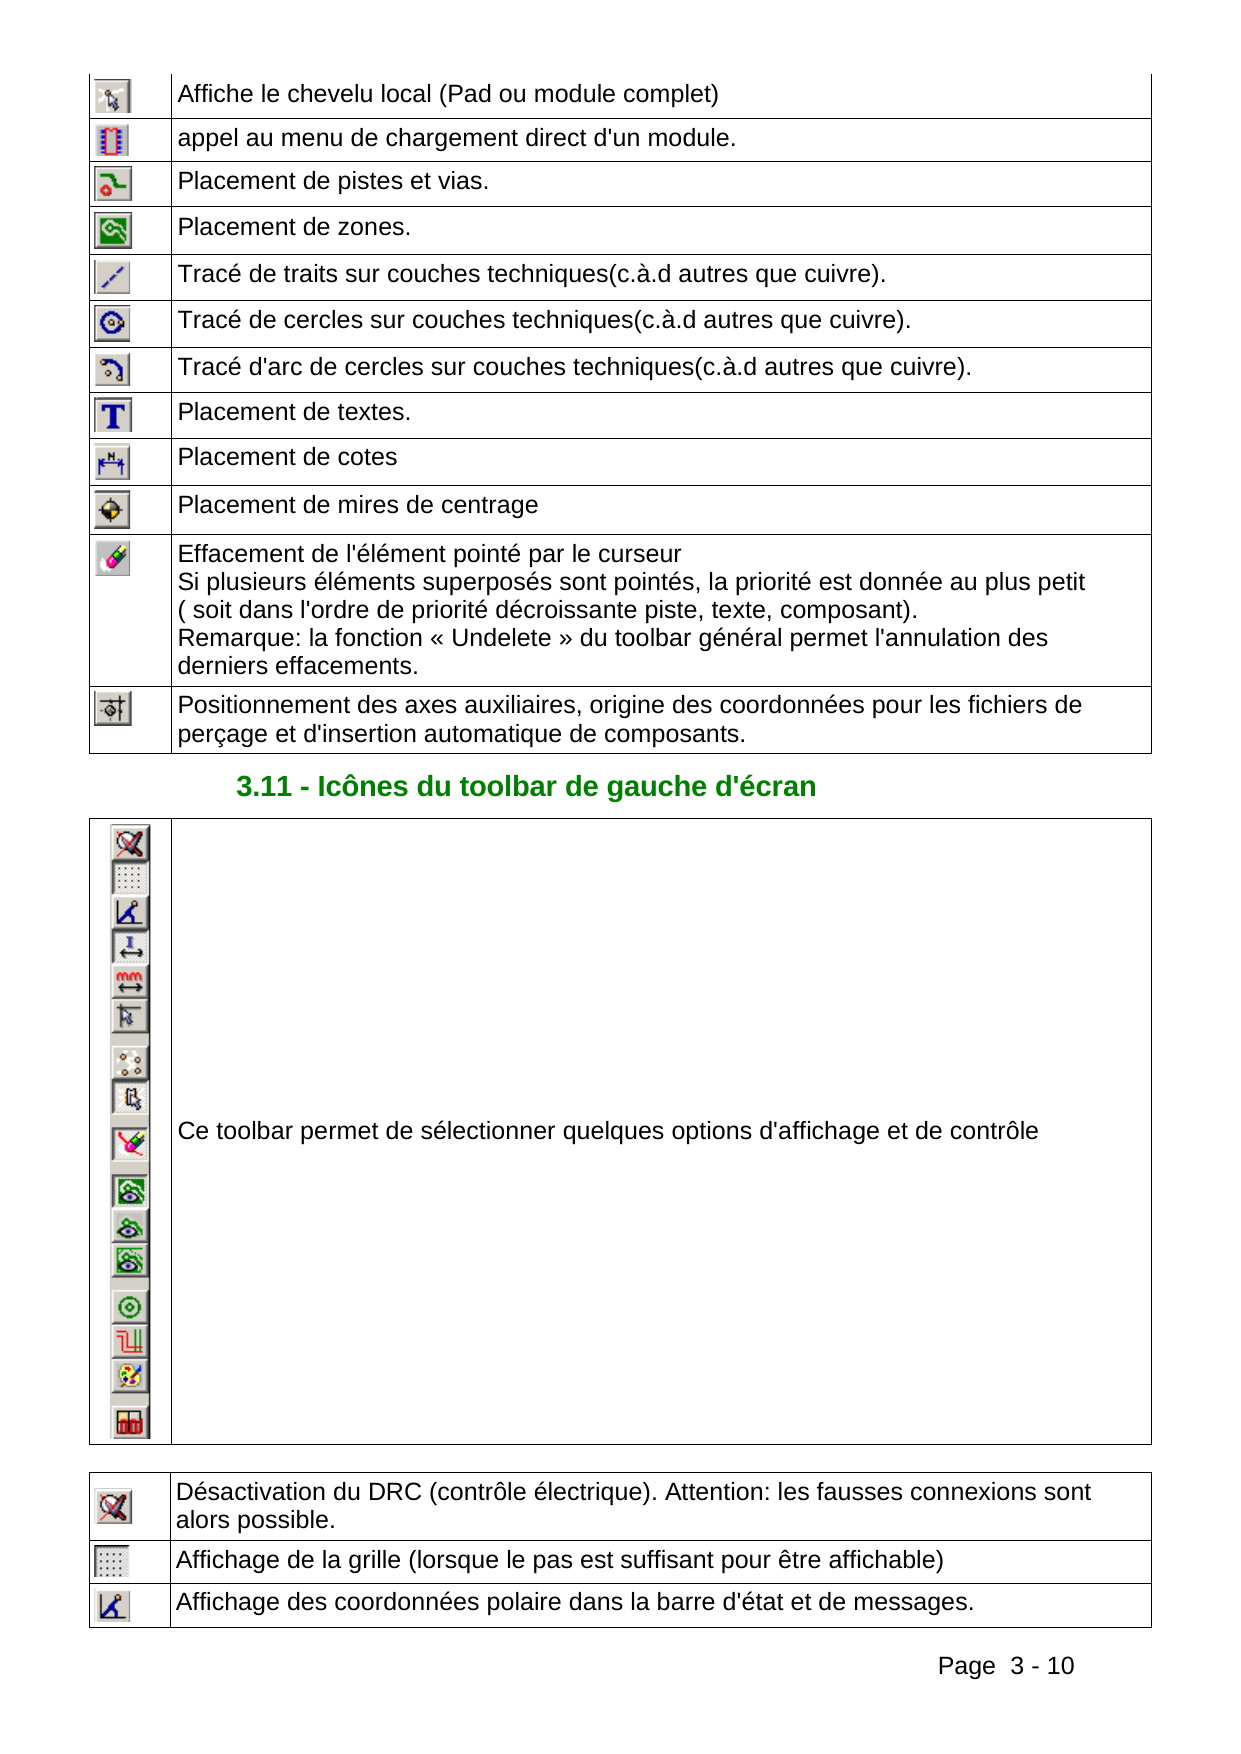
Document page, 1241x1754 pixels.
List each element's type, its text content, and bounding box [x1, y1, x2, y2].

table_cell [90, 535, 171, 686]
table_cell Tracé de cercles sur couches techniques(c.à.d autres que cuivre). [172, 301, 1151, 347]
table_cell Effacement de l'élément pointé par le curseur Si plusieurs éléments superposés sont pointés, la priorité est donnée au plus petit ( soit dans l'ordre de priorité décroissante piste, texte, composant). Remarque: la fonction « Undelete » du toolbar général permet l'annulation des derniers effacements. [172, 535, 1151, 686]
table_cell Affiche le chevelu local (Pad ou module complet) [172, 74, 1151, 118]
table_cell [90, 162, 171, 206]
table_cell Placement de textes. [172, 393, 1151, 438]
subtitle Icônes du toolbar de gauche d'écran [162, 769, 1152, 802]
picture [94, 79, 132, 113]
table_cell [90, 1584, 170, 1627]
table_cell Placement de mires de centrage [172, 486, 1151, 534]
table_cell Placement de zones. [172, 207, 1151, 254]
picture [94, 443, 131, 480]
table_cell [90, 255, 171, 300]
table_cell [90, 301, 171, 347]
picture [94, 260, 131, 294]
table_cell [90, 393, 171, 438]
table_cell Placement de cotes [172, 439, 1151, 485]
picture [94, 691, 132, 726]
picture [94, 212, 133, 249]
picture [94, 353, 131, 386]
table_cell Tracé d'arc de cercles sur couches techniques(c.à.d autres que cuivre). [172, 348, 1151, 392]
table_cell [90, 119, 171, 161]
table_cell [90, 486, 171, 534]
table_cell [90, 687, 171, 753]
table_header Ce toolbar permet de sélectionner quelques options d'affichage et de contrôle [172, 819, 1151, 1444]
picture [109, 824, 151, 1439]
table_header Désactivation du DRC (contrôle électrique). Attention: les fausses connexions sont alors possible. [171, 1473, 1151, 1540]
picture [94, 490, 131, 529]
picture [94, 1488, 133, 1524]
table_cell [90, 207, 171, 254]
table_cell Positionnement des axes auxiliaires, origine des coordonnées pour les fichiers de perçage et d'insertion automatique de composants. [172, 687, 1151, 753]
picture [94, 397, 133, 432]
table_cell [90, 74, 171, 118]
picture [94, 305, 131, 342]
table_cell Placement de pistes et vias. [172, 162, 1151, 206]
picture [94, 1588, 131, 1622]
picture [94, 166, 133, 201]
table_cell Affichage des coordonnées polaire dans la barre d'état et de messages. [171, 1584, 1151, 1627]
table_cell [90, 1541, 170, 1583]
table_header [90, 819, 171, 1444]
table_cell Tracé de traits sur couches techniques(c.à.d autres que cuivre). [172, 255, 1151, 300]
table_header [90, 1473, 170, 1540]
table_cell appel au menu de chargement direct d'un module. [172, 119, 1151, 161]
table_cell [90, 348, 171, 392]
table_cell [90, 439, 171, 485]
table_cell Affichage de la grille (lorsque le pas est suffisant pour être affichable) [171, 1541, 1151, 1583]
